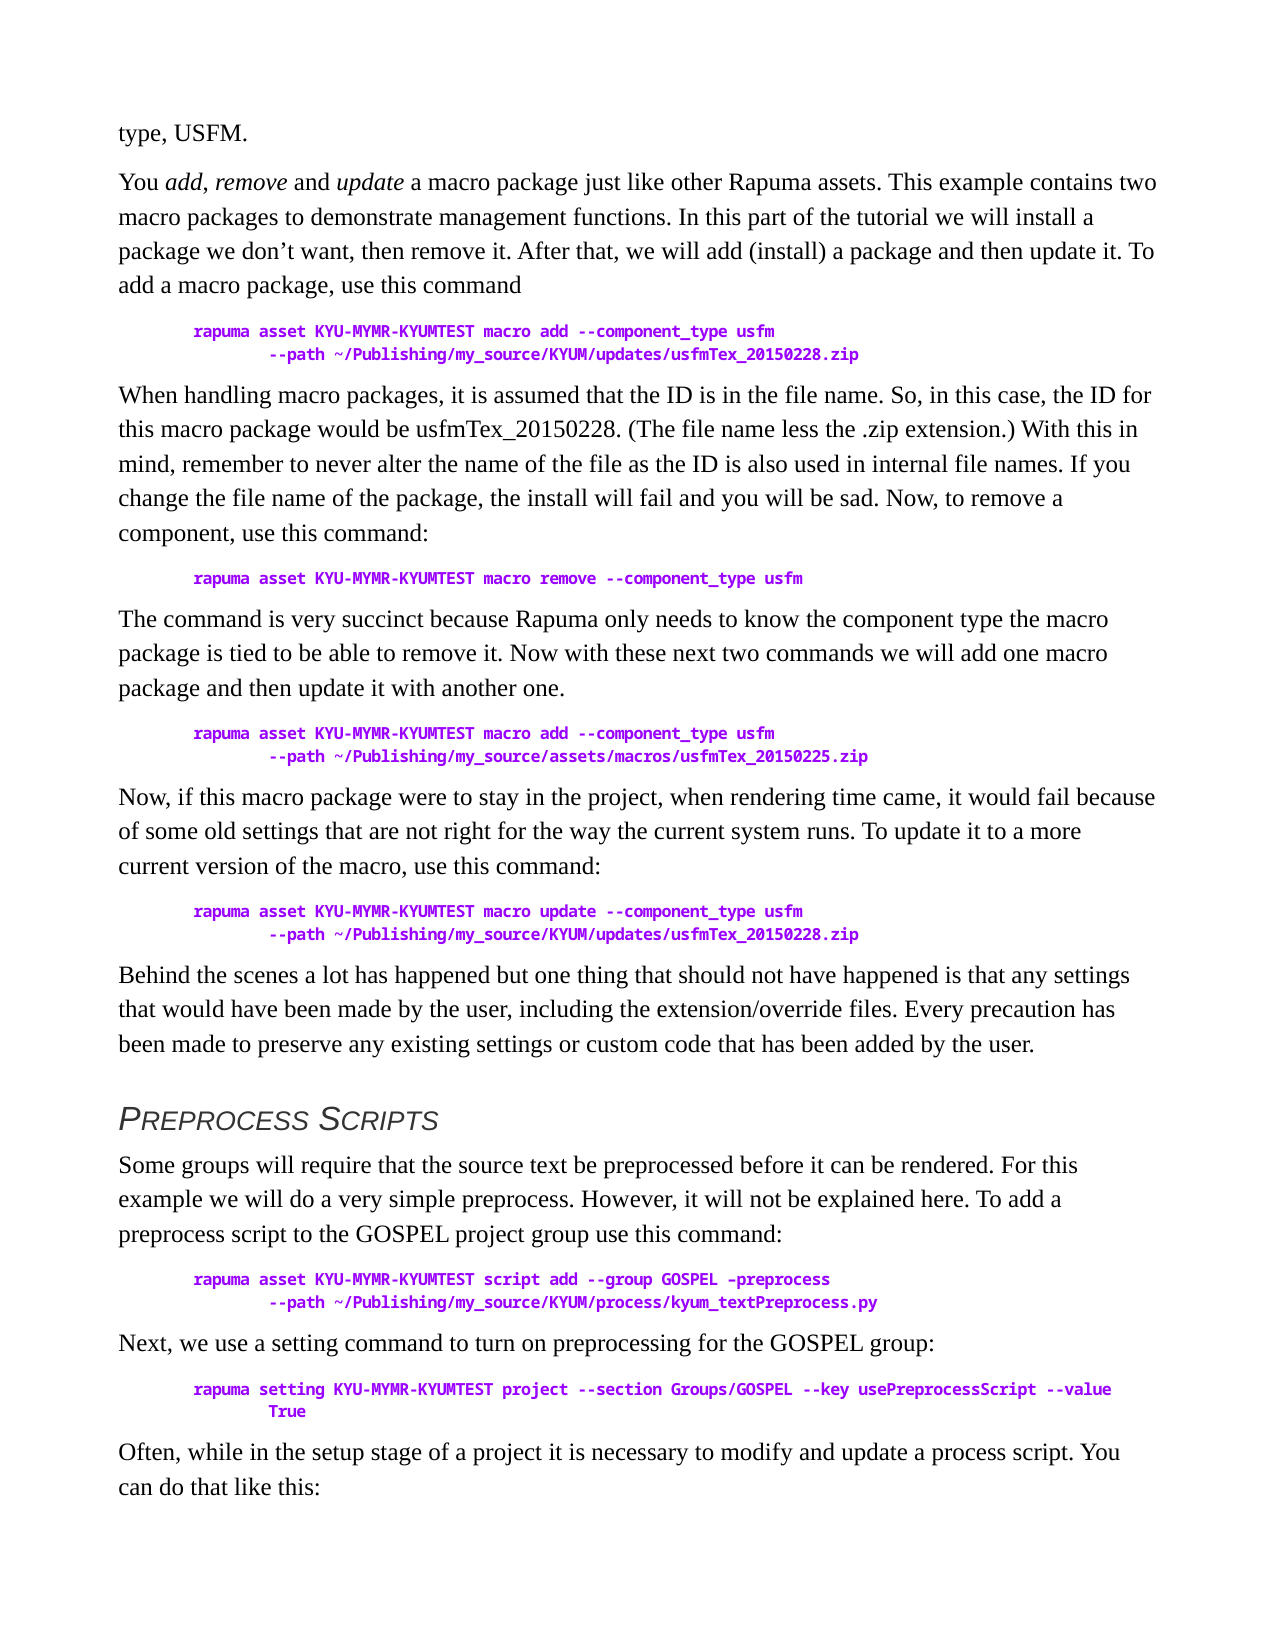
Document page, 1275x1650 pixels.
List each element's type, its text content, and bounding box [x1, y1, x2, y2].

text Behind the scenes a lot has happened but one thing that should not have happened is that any settings that would have been made by the user, including the extension/override files. Every precaution has been made to preserve any existing settings or custom code that has been added by the user. [118, 960, 1157, 1058]
text type, USFM. [118, 118, 1157, 147]
text Some groups will require that the source text be preprocessed before it can be rendered. For this example we will do a very simple preprocess. However, it will not be explained here. To add a preprocess script to the GOSPEL project group use this command: [118, 1150, 1157, 1248]
text rapuma asset KYU-MYMR-KYUMTEST macro add --component_type usfm --path ~/Publishing/my_source/assets/macros/usfmTex_20150225.zip [193, 722, 1157, 767]
text Next, we use a setting command to turn on preprocessing for the GOSPEL group: [118, 1328, 1157, 1357]
text You add, remove and update a macro package just like other Rapuma assets. This example contains two macro packages to demonstrate management functions. In this part of the tutorial we will install a package we don’t want, then remove it. After that, we will add (install) a package and then update it. To add a macro package, use this command [118, 167, 1157, 299]
text rapuma asset KYU-MYMR-KYUMTEST macro add --component_type usfm --path ~/Publishing/my_source/KYUM/updates/usfmTex_20150228.zip [193, 320, 1157, 365]
text rapuma asset KYU-MYMR-KYUMTEST script add --group GOSPEL –preprocess --path ~/Publishing/my_source/KYUM/process/kyum_textPreprocess.py [193, 1268, 1157, 1313]
text Often, while in the setup stage of a project it is necessary to modify and update a process script. You can do that like this: [118, 1437, 1157, 1500]
text rapuma setting KYU-MYMR-KYUMTEST project --section Groups/GOSPEL --key usePreprocessScript --value True [193, 1377, 1157, 1422]
text The command is very succinct because Rapuma only needs to know the component type the macro package is tied to be able to remove it. Now with these next two commands we will add one macro package and then update it with another one. [118, 604, 1157, 702]
text rapuma asset KYU-MYMR-KYUMTEST macro update --component_type usfm --path ~/Publishing/my_source/KYUM/updates/usfmTex_20150228.zip [193, 900, 1157, 945]
subtitle Preprocess Scripts [118, 1099, 1157, 1137]
text When handling macro packages, it is assumed that the ID is in the file name. So, in this case, the ID for this macro package would be usfmTex_20150228. (The file name less the .zip extension.) With this in mind, remember to never alter the name of the file as the ID is also used in internal file names. If you change the file name of the package, the install will fail and you will be sad. Now, to remove a component, use this command: [118, 380, 1157, 546]
text rapuma asset KYU-MYMR-KYUMTEST macro remove --component_type usfm [193, 567, 1157, 589]
text Now, if this macro package were to stay in the project, when rendering time came, it would fail because of some old settings that are not right for the way the current system runs. To update it to a more current version of the macro, use this command: [118, 782, 1157, 880]
